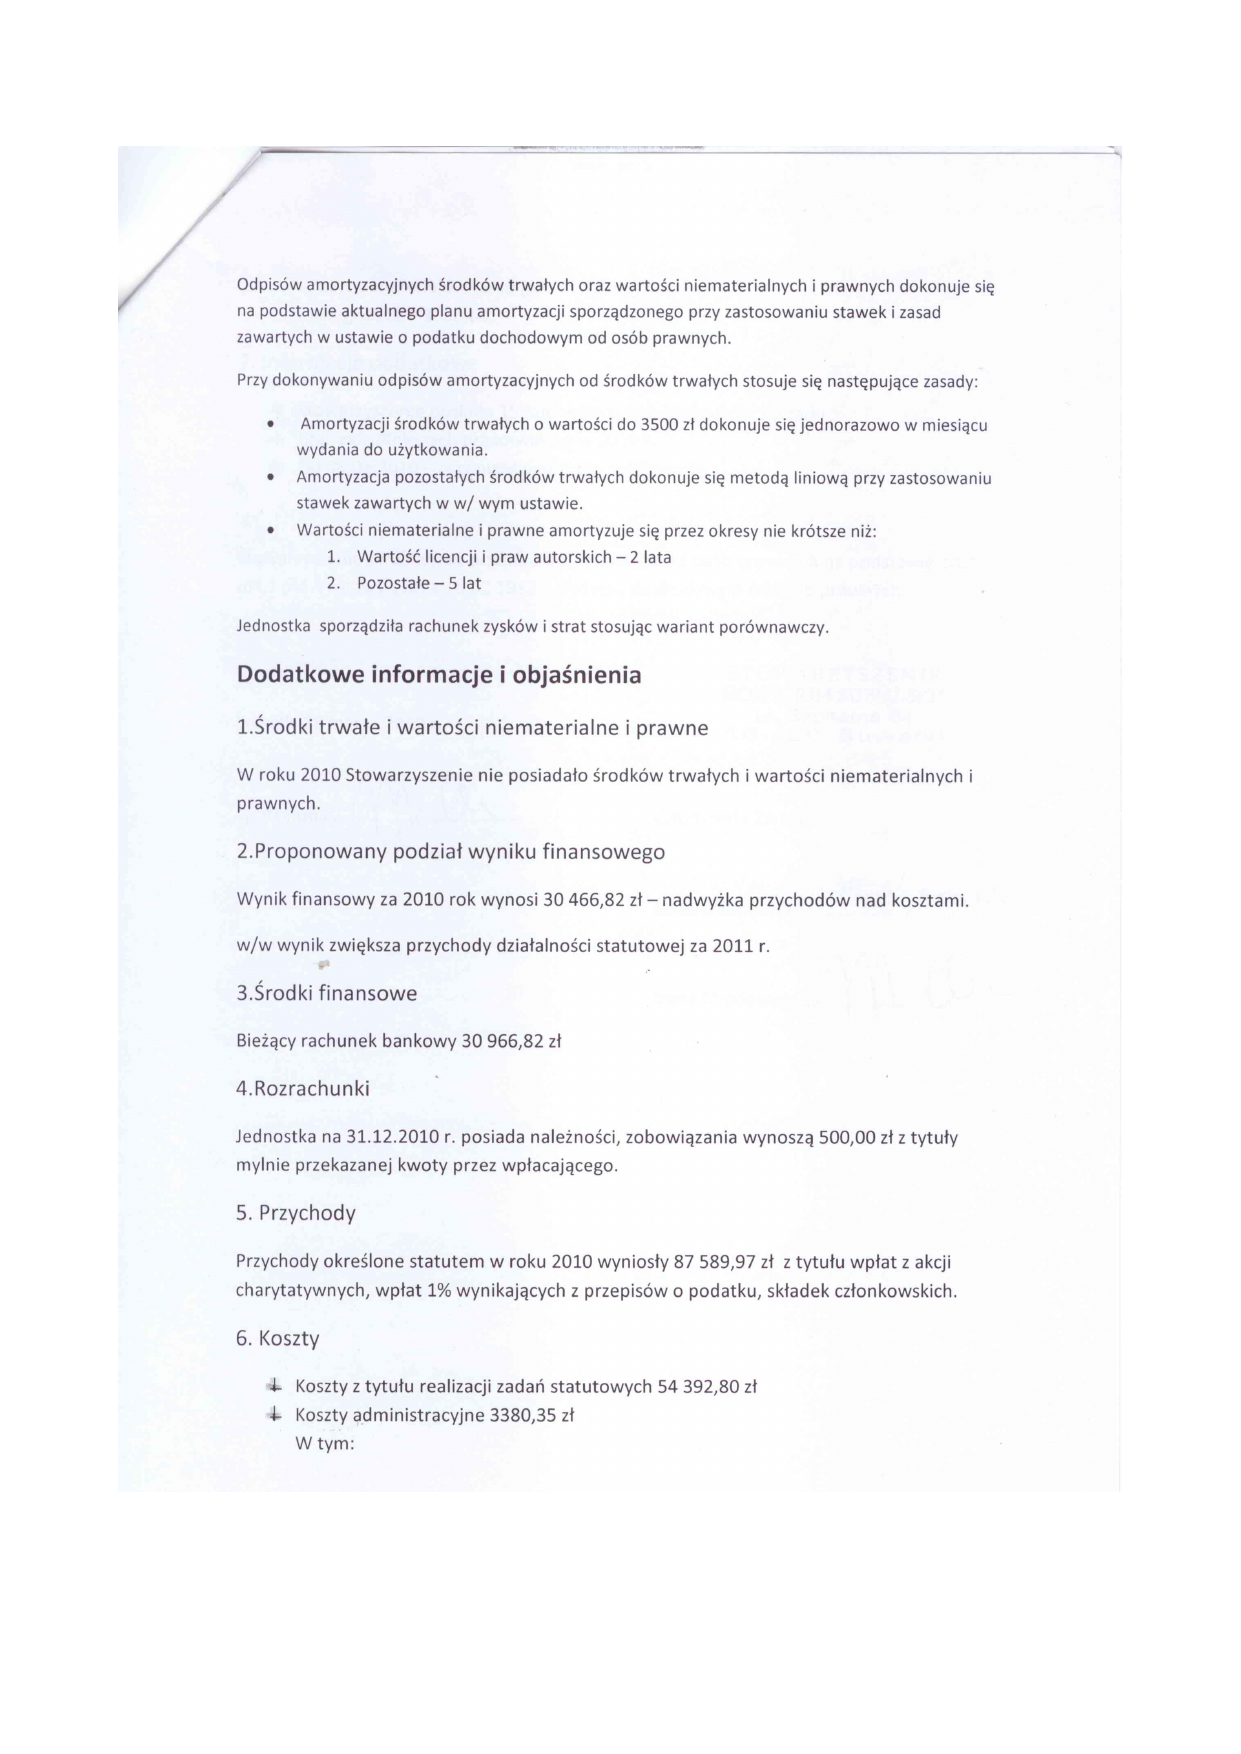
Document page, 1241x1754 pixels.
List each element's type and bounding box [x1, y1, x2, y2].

picture [118, 146, 1123, 1492]
